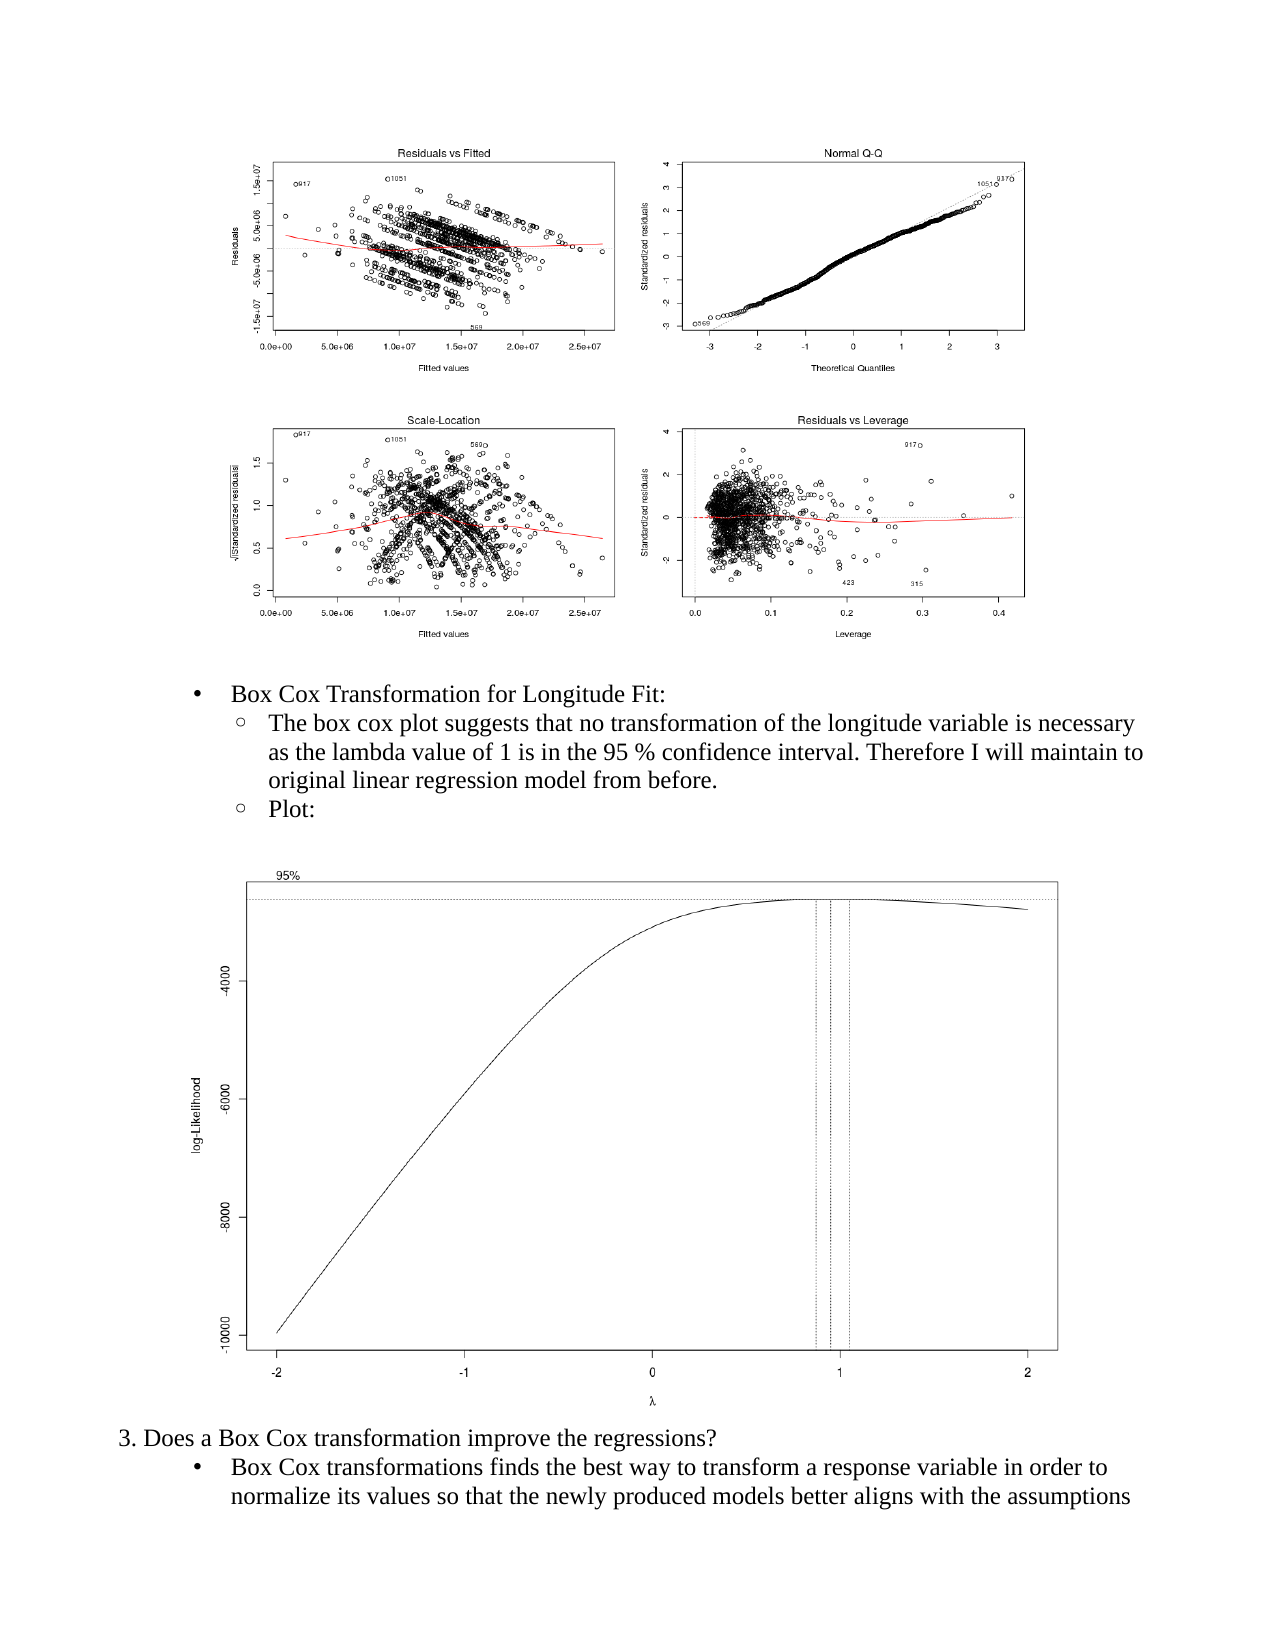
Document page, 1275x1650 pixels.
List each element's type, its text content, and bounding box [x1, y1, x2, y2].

picture [228, 118, 1047, 651]
list The box cox plot suggests that no transformation of the longitude variable is necessary as the lambda value of 1 is in the 95 % confidence interval. Therefore I will maintain to original linear regression model from before. [231, 708, 1157, 794]
list Box Cox Transformation for Longitude Fit: [193, 679, 1157, 708]
picture [187, 823, 1088, 1424]
text 3. Does a Box Cox transformation improve the regressions? [118, 1424, 1157, 1452]
list Plot: [231, 794, 1157, 823]
list Box Cox transformations finds the best way to transform a response variable in order to normalize its values so that the newly produced models better aligns with the assumptions [193, 1452, 1157, 1509]
